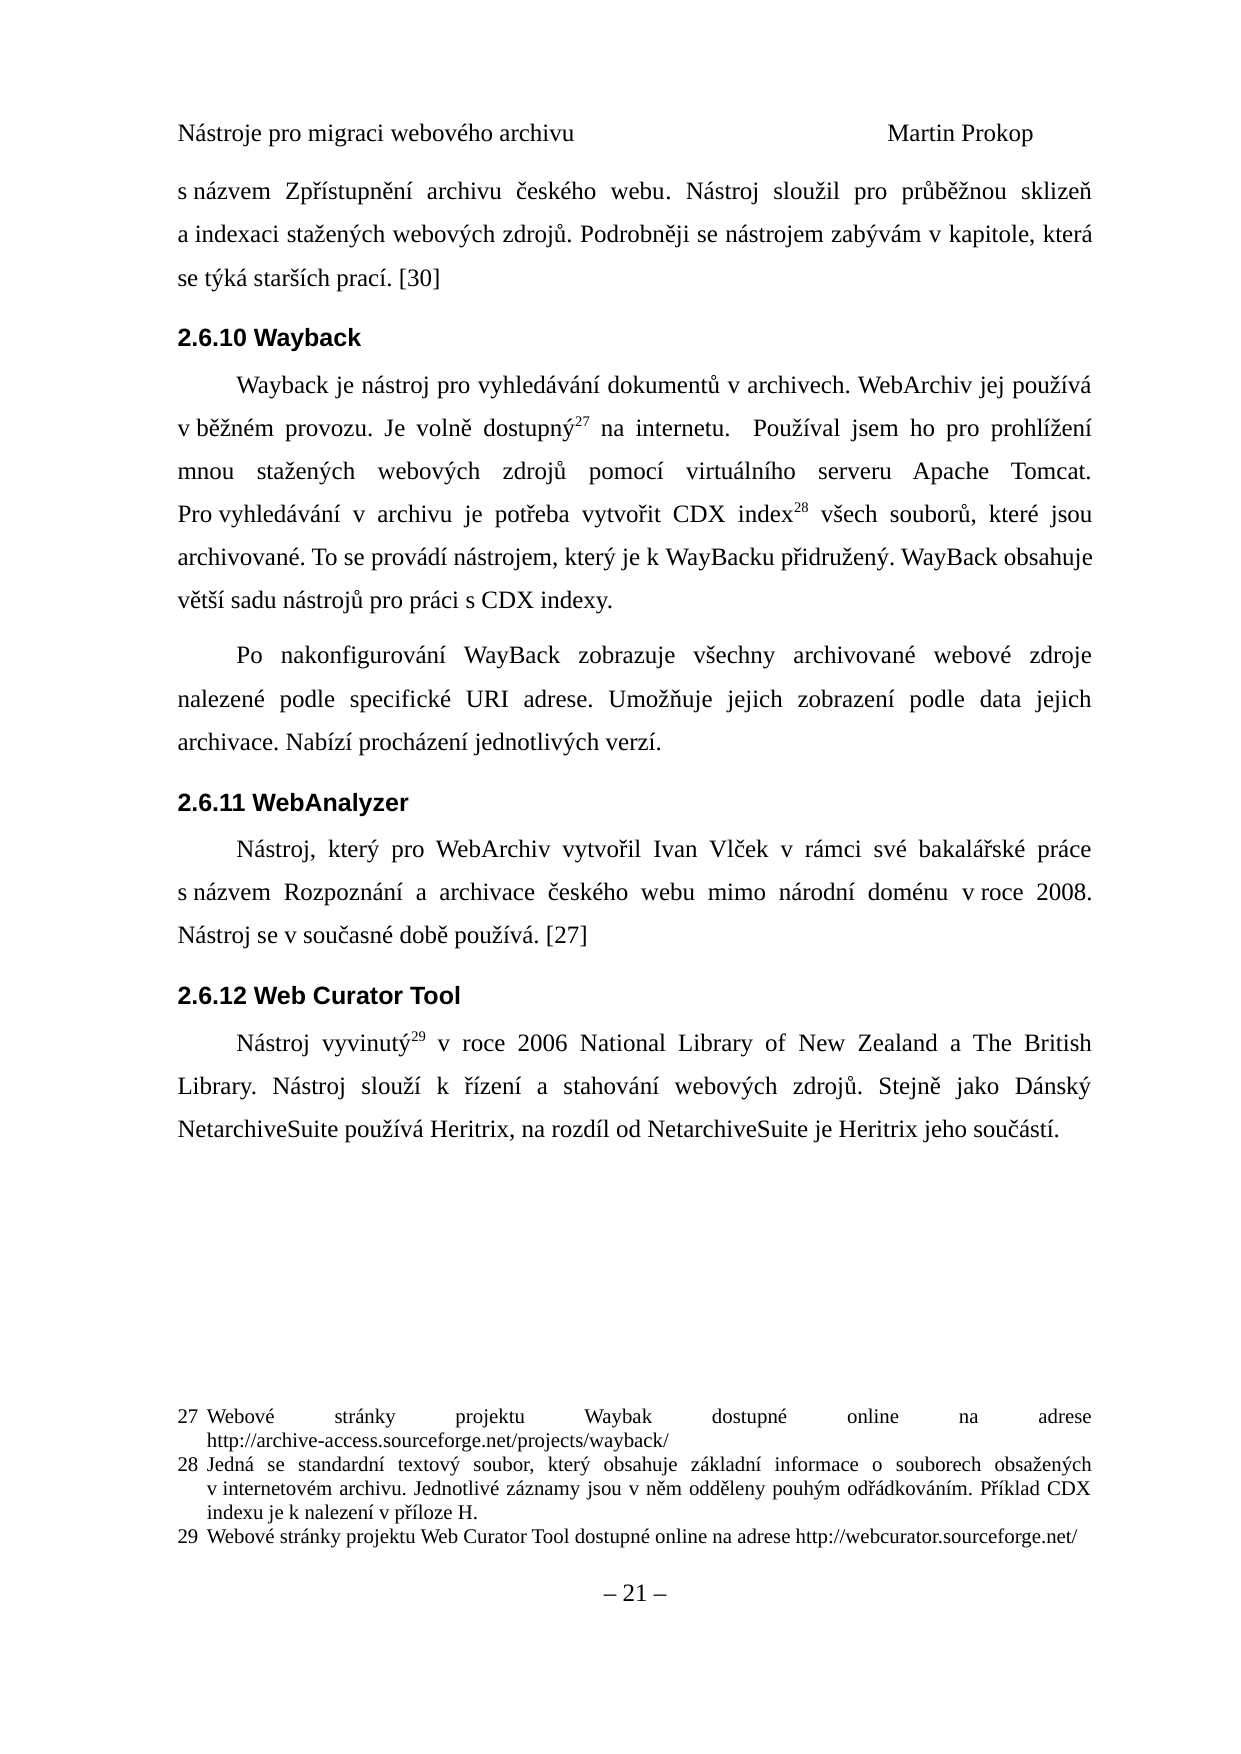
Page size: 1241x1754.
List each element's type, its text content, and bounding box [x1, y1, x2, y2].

text Webové stránky projektu Web Curator Tool dostupné online na adrese http://webcurator.sourceforge.net/ [177, 1524, 1093, 1548]
text Nástroj vyvinutý v roce 2006 National Library of New Zealand a The British Library. Nástroj slouží k řízení a stahování webových zdrojů. Stejně jako Dánský NetarchiveSuite používá Heritrix, na rozdíl od NetarchiveSuite je Heritrix jeho součástí. [177, 1028, 1093, 1143]
text Webové stránky projektu Waybak dostupné online na adrese http://archive-access.sourceforge.net/projects/wayback/ [177, 1404, 1093, 1452]
text Jedná se standardní textový soubor, který obsahuje základní informace o souborech obsažených v internetovém archivu. Jednotlivé záznamy jsou v něm odděleny pouhým odřádkováním. Příklad CDX indexu je k nalezení v příloze H. [177, 1452, 1093, 1524]
subtitle 2.6.10 Wayback [177, 323, 1093, 352]
text Po nakonfigurování WayBack zobrazuje všechny archivované webové zdroje nalezené podle specifické URI adrese. Umožňuje jejich zobrazení podle data jejich archivace. Nabízí procházení jednotlivých verzí. [177, 641, 1093, 756]
text Nástroj, který pro WebArchiv vytvořil Ivan Vlček v rámci své bakalářské práce s názvem Rozpoznání a archivace českého webu mimo národní doménu v roce 2008. Nástroj se v současné době používá. [27] [177, 834, 1093, 949]
subtitle 2.6.11 WebAnalyzer [177, 788, 1093, 816]
subtitle 2.6.12 Web Curator Tool [177, 981, 1093, 1010]
text s názvem Zpřístupnění archivu českého webu. Nástroj sloužil pro průběžnou sklizeň a indexaci stažených webových zdrojů. Podrobněji se nástrojem zabývám v kapitole, která se týká starších prací. [30] [177, 176, 1093, 291]
text Wayback je nástroj pro vyhledávání dokumentů v archivech. WebArchiv jej používá v běžném provozu. Je volně dostupný na internetu. Používal jsem ho pro prohlížení mnou stažených webových zdrojů pomocí virtuálního serveru Apache Tomcat. Pro vyhledávání v archivu je potřeba vytvořit CDX index všech souborů, které jsou archivované. To se provádí nástrojem, který je k WayBacku přidružený. WayBack obsahuje větší sadu nástrojů pro práci s CDX indexy. [177, 370, 1093, 614]
